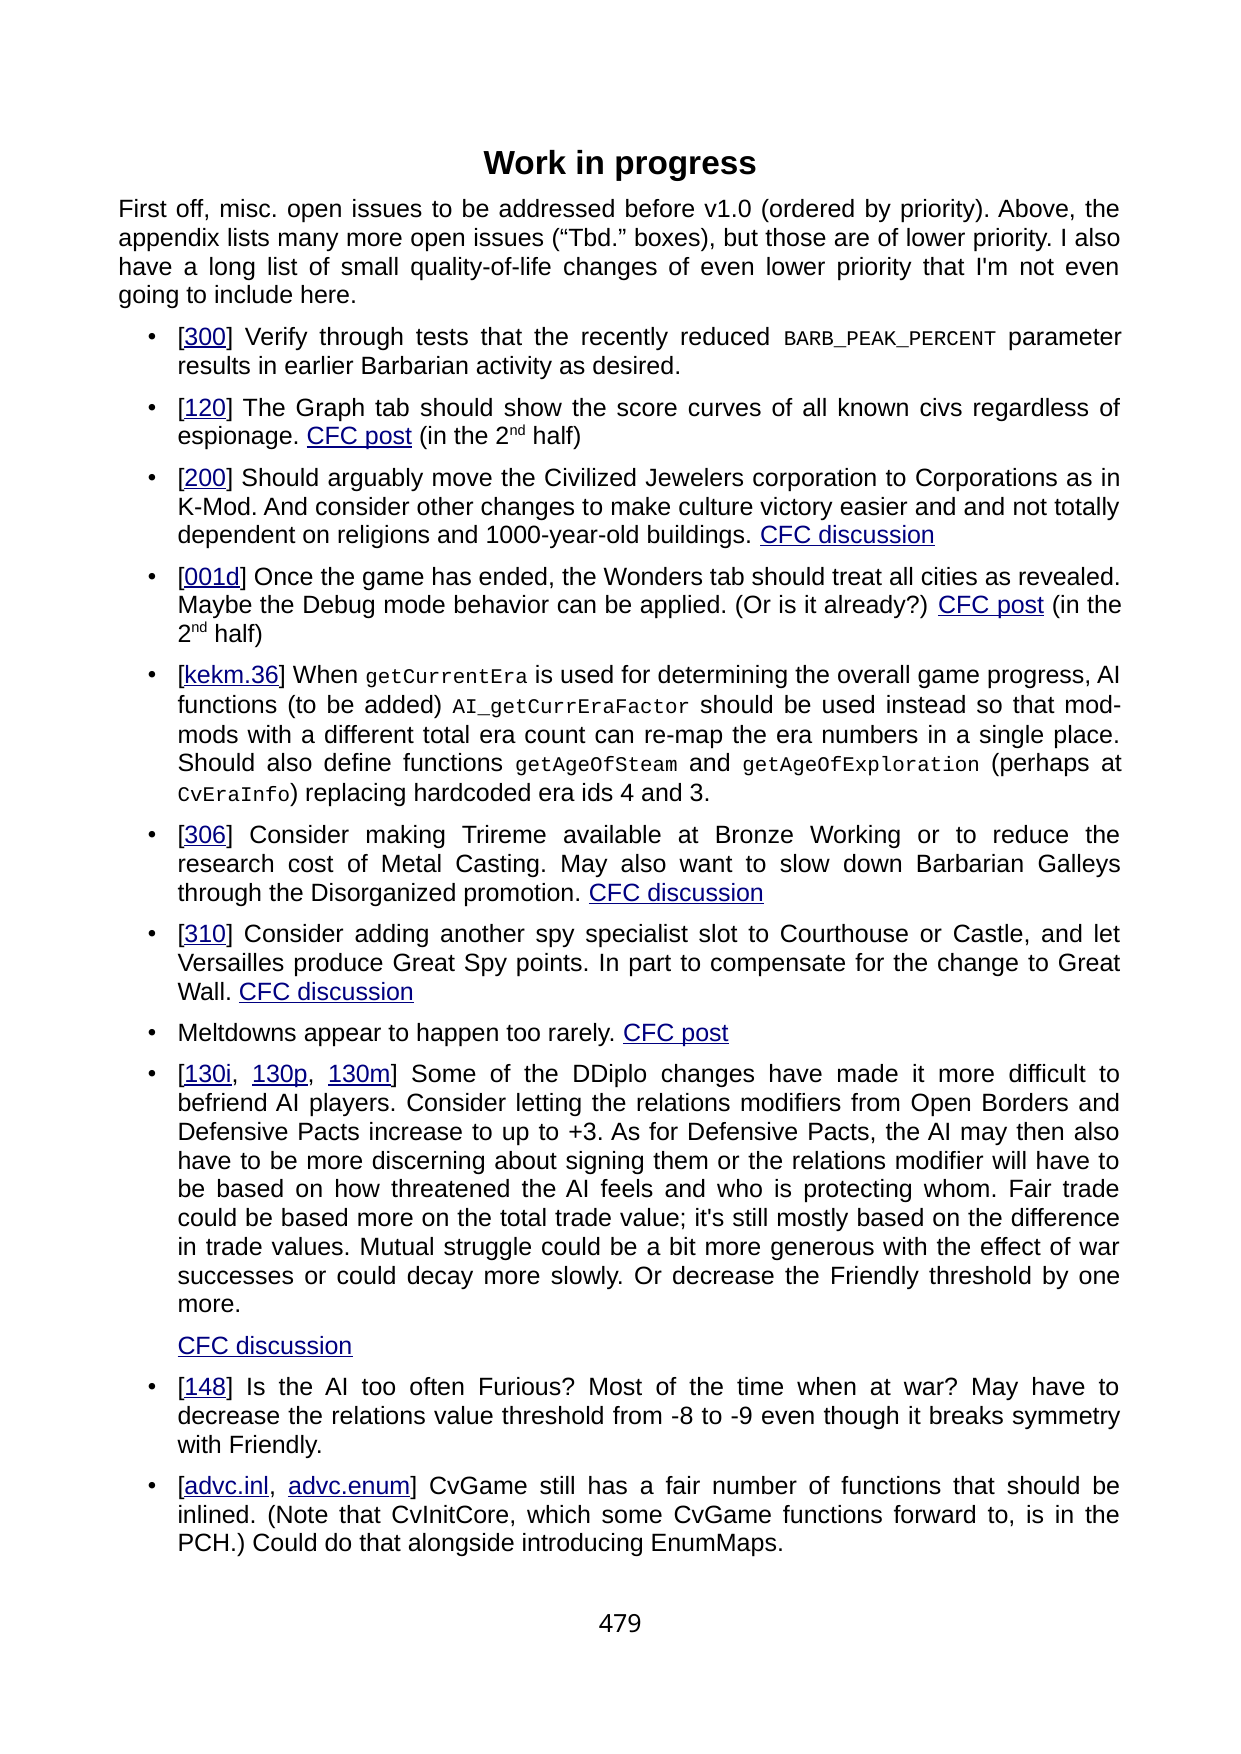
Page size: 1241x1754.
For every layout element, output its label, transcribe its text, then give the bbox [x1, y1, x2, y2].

list [001d] Once the game has ended, the Wonders tab should treat all cities as revealed. Maybe the Debug mode behavior can be applied. (Or is it already?) CFC post (in the 2nd half) [148, 561, 1122, 648]
text First off, misc. open issues to be addressed before v1.0 (ordered by priority). Above, the appendix lists many more open issues (“Tbd.” boxes), but those are of lower priority. I also have a long list of small quality-of-life changes of even lower priority that I'm not even going to include here. [118, 194, 1122, 309]
list [130i, 130p, 130m] Some of the DDiplo changes have made it more difficult to befriend AI players. Consider letting the relations modifiers from Open Borders and Defensive Pacts increase to up to +3. As for Defensive Pacts, the AI may then also have to be more discerning about signing them or the relations modifier will have to be based on how threatened the AI feels and who is protecting whom. Fair trade could be based more on the total trade value; it's still mostly based on the difference in trade values. Mutual struggle could be a bit more generous with the effect of war successes or could decay more slowly. Or decrease the Friendly threshold by one more. [148, 1059, 1122, 1318]
subtitle Work in progress [118, 143, 1122, 182]
list [kekm.36] When getCurrentEra is used for determining the overall game progress, AI functions (to be added) AI_getCurrEraFactor should be used instead so that mod-mods with a different total era count can re-map the era numbers in a single place. Should also define functions getAgeOfSteam and getAgeOfExploration (perhaps at CvEraInfo) replacing hardcoded era ids 4 and 3. [148, 660, 1122, 808]
list [306] Consider making Trireme available at Bronze Working or to reduce the research cost of Metal Casting. May also want to slow down Barbarian Galleys through the Disorganized promotion. CFC discussion [148, 820, 1122, 907]
list [148] Is the AI too often Furious? Most of the time when at war? May have to decrease the relations value threshold from -8 to -9 even though it breaks symmetry with Friendly. [148, 1372, 1122, 1458]
list [advc.inl, advc.enum] CvGame still has a fair number of functions that should be inlined. (Note that CvInitCore, which some CvGame functions forward to, is in the PCH.) Could do that alongside introducing EnumMaps. [148, 1471, 1122, 1557]
list [300] Verify through tests that the recently reduced BARB_PEAK_PERCENT parameter results in earlier Barbarian activity as desired. [148, 322, 1122, 380]
list [120] The Graph tab should show the score curves of all known civs regardless of espionage. CFC post (in the 2nd half) [148, 392, 1122, 450]
list [310] Consider adding another spy specialist slot to Courthouse or Castle, and let Versailles produce Great Spy points. In part to compensate for the change to Great Wall. CFC discussion [148, 919, 1122, 1006]
list CFC discussion [148, 1331, 1122, 1359]
list [200] Should arguably move the Civilized Jewelers corporation to Corporations as in K-Mod. And consider other changes to make culture victory easier and and not totally dependent on religions and 1000-year-old buildings. CFC discussion [148, 463, 1122, 549]
list Meltdowns appear to happen too rarely. CFC post [148, 1018, 1122, 1047]
